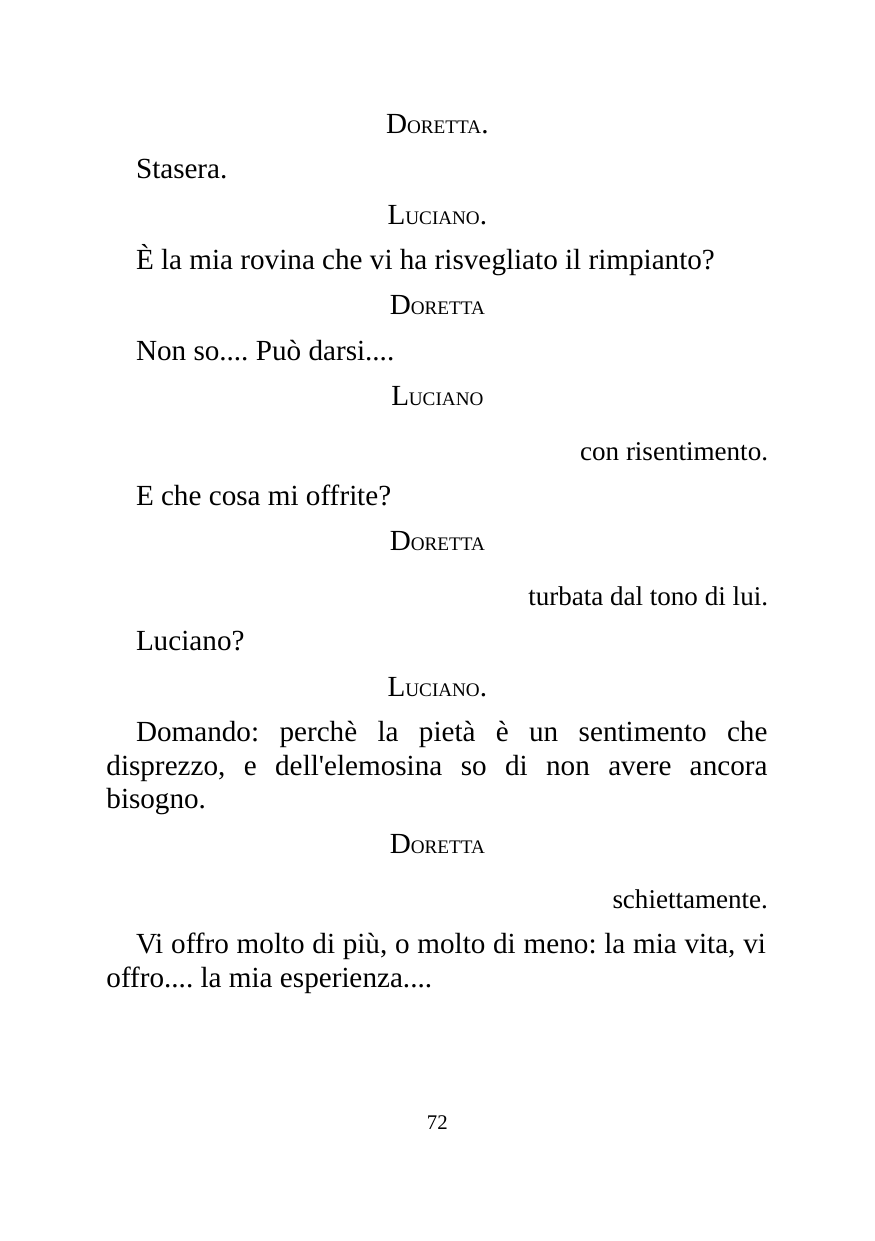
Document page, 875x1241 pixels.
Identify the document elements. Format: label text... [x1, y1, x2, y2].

text Luciano. [106, 669, 768, 702]
text con risentimento. [402, 435, 768, 466]
text Stasera. [106, 152, 768, 185]
text Vi offro molto di più, o molto di meno: la mia vita, vi offro.... la mia esperienza.... [106, 926, 768, 993]
text E che cosa mi offrite? [106, 478, 768, 512]
text Luciano? [106, 623, 768, 657]
text turbata dal tono di lui. [402, 581, 768, 612]
text Doretta [106, 523, 768, 557]
text Doretta [106, 826, 768, 860]
text Luciano. [106, 197, 768, 230]
text Doretta [106, 287, 768, 321]
text Domando: perchè la pietà è un sentimento che disprezzo, e dell'elemosina so di non avere ancora bisogno. [106, 714, 768, 815]
text Luciano [106, 378, 768, 412]
text Non so.... Può darsi.... [106, 333, 768, 366]
text Doretta. [106, 106, 768, 140]
text schiettamente. [402, 883, 768, 915]
text È la mia rovina che vi ha risvegliato il rimpianto? [106, 242, 768, 276]
